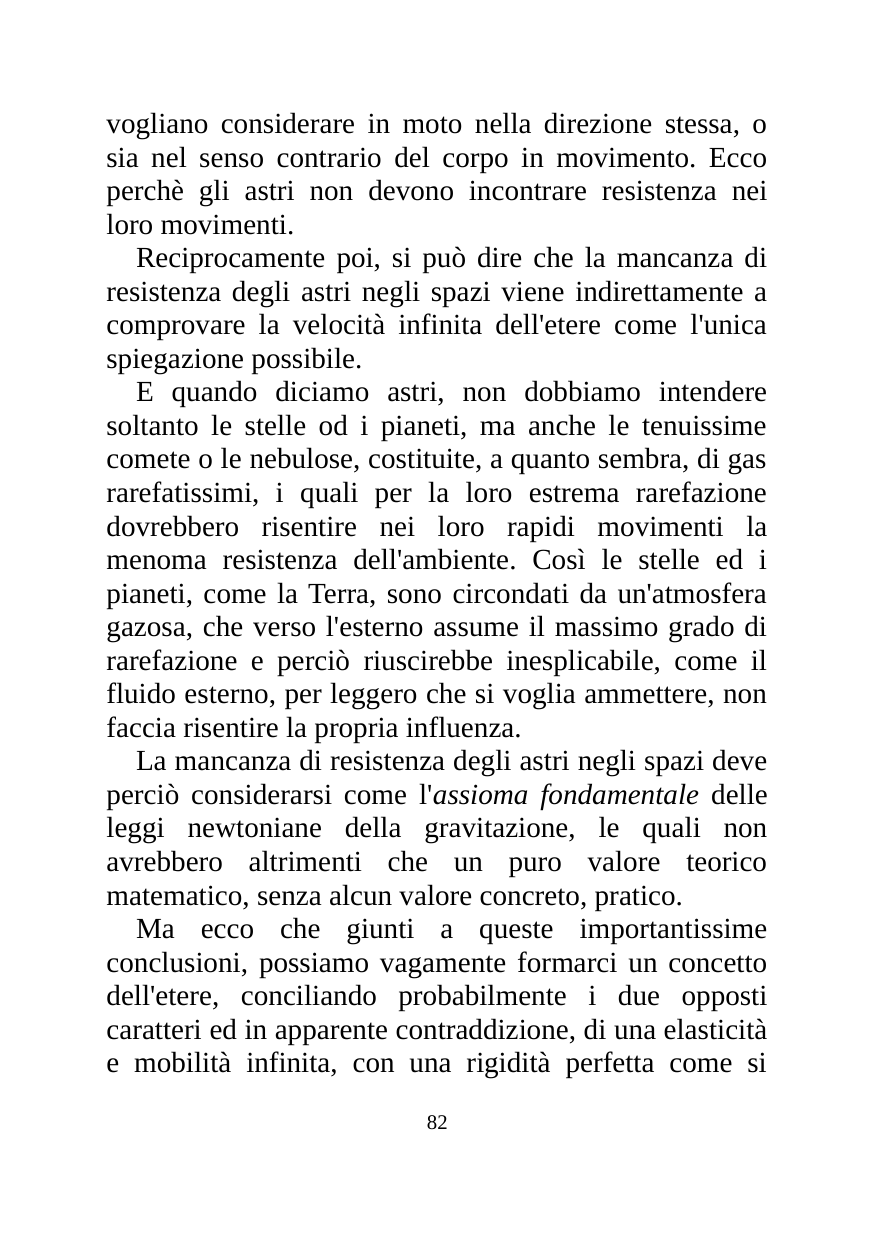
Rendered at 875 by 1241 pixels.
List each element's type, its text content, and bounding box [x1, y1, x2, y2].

text La mancanza di resistenza degli astri negli spazi deve perciò considerarsi come l'assioma fondamentale delle leggi newtoniane della gravitazione, le quali non avrebbero altrimenti che un puro valore teorico matematico, senza alcun valore concreto, pratico. [106, 743, 768, 911]
text Reciprocamente poi, si può dire che la mancanza di resistenza degli astri negli spazi viene indirettamente a comprovare la velocità infinita dell'etere come l'unica spiegazione possibile. [106, 240, 768, 374]
text Ma ecco che giunti a queste importantissime conclusioni, possiamo vagamente formarci un concetto dell'etere, conciliando probabilmente i due opposti caratteri ed in apparente contraddizione, di una elasticità e mobilità infinita, con una rigidità perfetta come si [106, 911, 768, 1079]
text E quando diciamo astri, non dobbiamo intendere soltanto le stelle od i pianeti, ma anche le tenuissime comete o le nebulose, costituite, a quanto sembra, di gas rarefatissimi, i quali per la loro estrema rarefazione dovrebbero risentire nei loro rapidi movimenti la menoma resistenza dell'ambiente. Così le stelle ed i pianeti, come la Terra, sono circondati da un'atmosfera gazosa, che verso l'esterno assume il massimo grado di rarefazione e perciò riuscirebbe inesplicabile, come il fluido esterno, per leggero che si voglia ammettere, non faccia risentire la propria influenza. [106, 374, 768, 743]
text vogliano considerare in moto nella direzione stessa, o sia nel senso contrario del corpo in movimento. Ecco perchè gli astri non devono incontrare resistenza nei loro movimenti. [106, 106, 768, 240]
